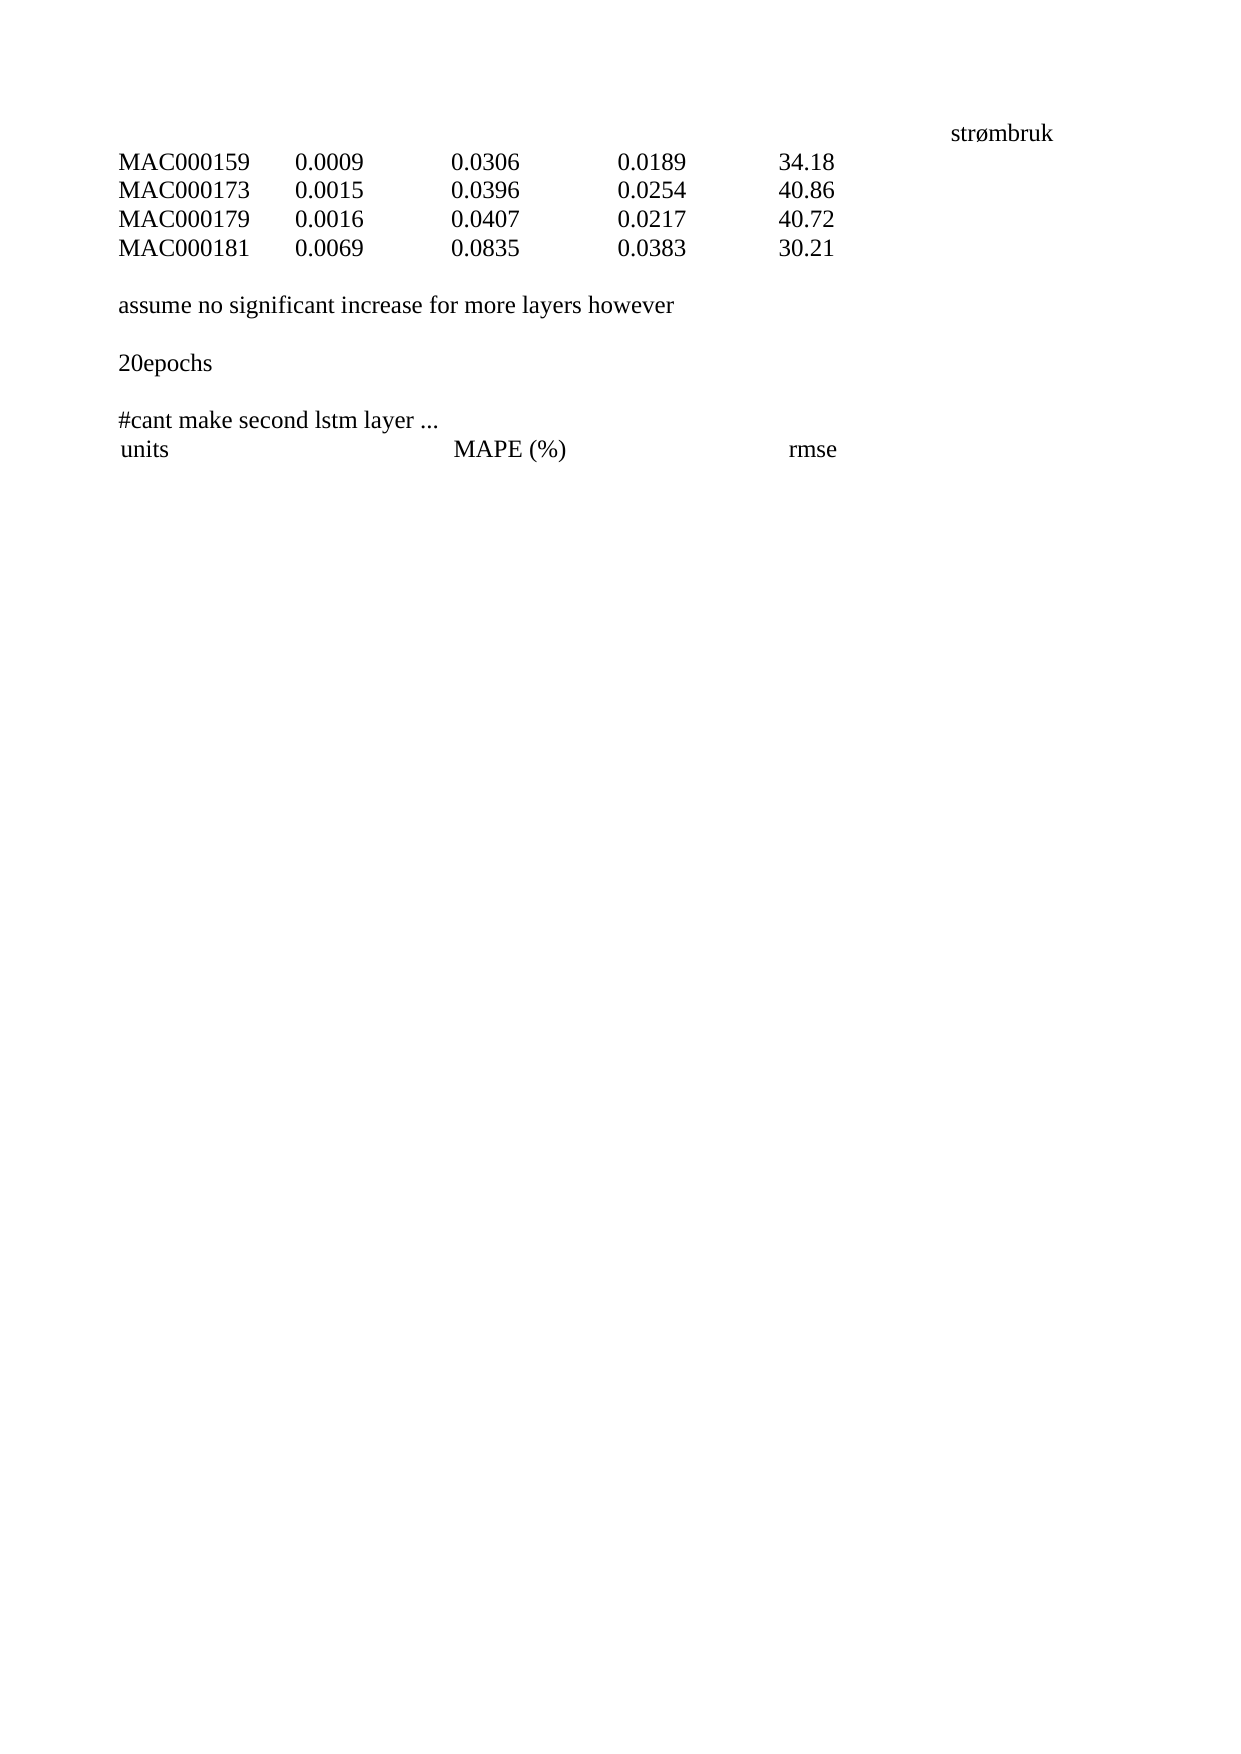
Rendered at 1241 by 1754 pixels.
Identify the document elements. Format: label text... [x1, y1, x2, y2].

table_cell 0.0009 [295, 147, 451, 176]
table_cell [295, 118, 451, 147]
table_cell [951, 233, 1123, 262]
table_cell [789, 722, 1123, 751]
table_cell 40.72 [778, 204, 951, 233]
text #cant make second lstm layer ... [118, 406, 1122, 434]
table_cell 0.0306 [451, 147, 617, 176]
table_cell [789, 521, 1123, 549]
table_cell [951, 176, 1123, 204]
table_cell [453, 521, 788, 549]
text assume no significant increase for more layers however [118, 291, 1122, 319]
table_header rmse [789, 434, 1123, 463]
table_cell 0.0407 [451, 204, 617, 233]
table_cell [789, 751, 1123, 779]
table_cell [118, 118, 295, 147]
table_cell [453, 693, 788, 722]
table_cell [789, 492, 1123, 521]
table_cell [451, 118, 617, 147]
table_cell [120, 664, 453, 693]
table_cell [453, 808, 788, 837]
table_cell [789, 664, 1123, 693]
table_cell [453, 636, 788, 664]
table_cell 0.0069 [295, 233, 451, 262]
table_cell 0.0835 [451, 233, 617, 262]
table_cell 0.0396 [451, 176, 617, 204]
table_cell [789, 463, 1123, 492]
table_cell 0.0015 [295, 176, 451, 204]
table_cell [453, 779, 788, 808]
table_cell [120, 693, 453, 722]
table_cell [120, 808, 453, 837]
table_cell 0.0254 [617, 176, 778, 204]
table_cell [120, 578, 453, 607]
table_cell [453, 578, 788, 607]
table_cell [120, 549, 453, 578]
table_cell [789, 808, 1123, 837]
table_cell [120, 607, 453, 636]
table_cell [120, 636, 453, 664]
table_cell 40.86 [778, 176, 951, 204]
table_header units [120, 434, 453, 463]
table_cell [789, 578, 1123, 607]
table_cell [453, 722, 788, 751]
table_cell 0.0383 [617, 233, 778, 262]
table_cell [120, 492, 453, 521]
table_cell 30.21 [778, 233, 951, 262]
text 20epochs [118, 348, 1122, 377]
table_cell MAC000159 [118, 147, 295, 176]
table_cell [120, 751, 453, 779]
table_cell [778, 118, 951, 147]
table_cell [951, 147, 1123, 176]
table_cell [453, 664, 788, 693]
table_cell [789, 779, 1123, 808]
table_cell MAC000179 [118, 204, 295, 233]
table_cell [453, 751, 788, 779]
table_cell [453, 607, 788, 636]
table_cell 34.18 [778, 147, 951, 176]
table_cell [951, 204, 1123, 233]
table_cell [789, 607, 1123, 636]
table_cell [789, 549, 1123, 578]
table_cell [120, 463, 453, 492]
table_cell [120, 521, 453, 549]
table_cell 0.0217 [617, 204, 778, 233]
table_cell [453, 549, 788, 578]
table_cell strømbruk [951, 118, 1123, 147]
table_cell [789, 636, 1123, 664]
table_cell [120, 779, 453, 808]
table_header MAPE (%) [453, 434, 788, 463]
table_cell [617, 118, 778, 147]
table_cell [453, 492, 788, 521]
table_cell MAC000181 [118, 233, 295, 262]
table_cell [453, 463, 788, 492]
table_cell MAC000173 [118, 176, 295, 204]
table_cell [120, 722, 453, 751]
table_cell 0.0189 [617, 147, 778, 176]
table_cell [789, 693, 1123, 722]
table_cell 0.0016 [295, 204, 451, 233]
